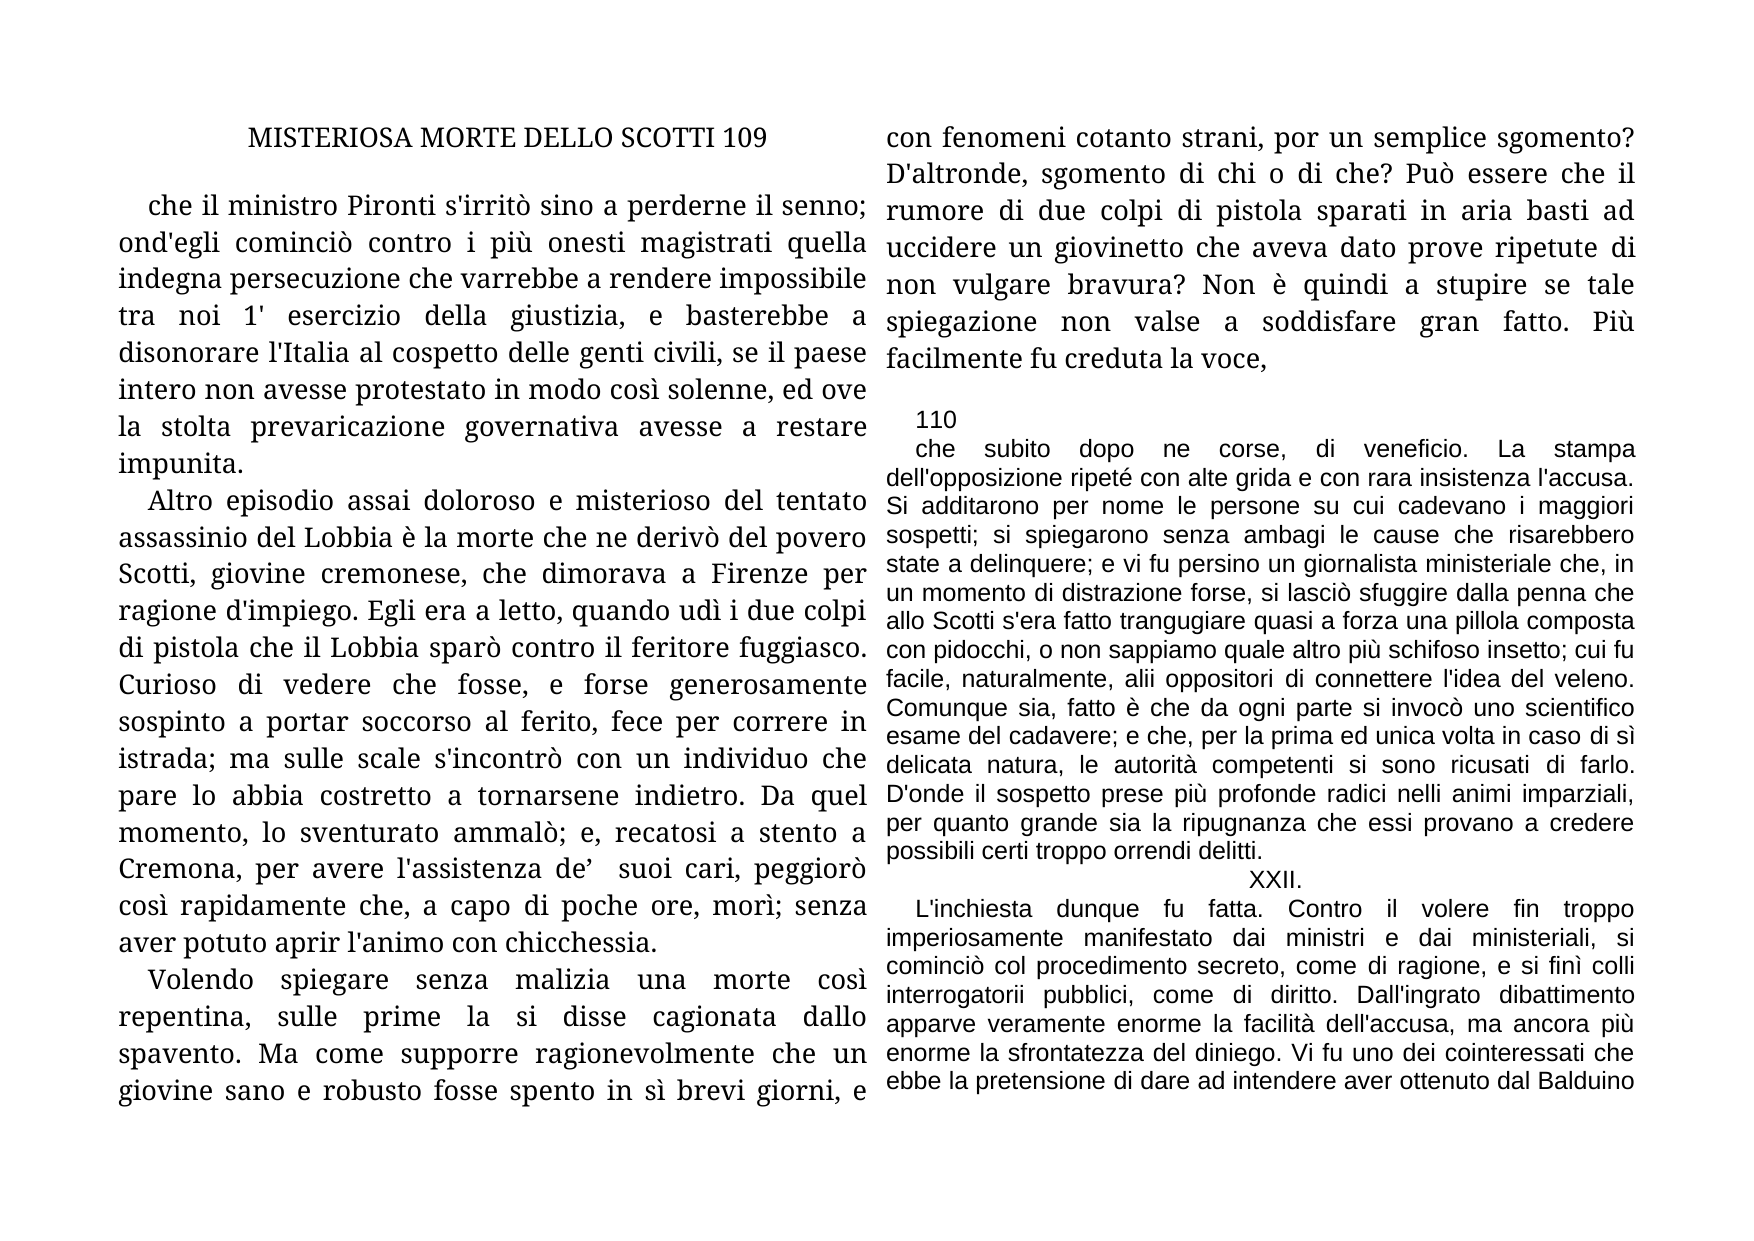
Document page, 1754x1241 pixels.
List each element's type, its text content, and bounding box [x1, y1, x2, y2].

text MISTERIOSA MORTE DELLO SCOTTI 109 [118, 118, 868, 155]
text che subito dopo ne corse, di veneficio. La stampa dell'opposizione ripeté con alte grida e con rara insistenza l'accusa. Si additarono per nome le persone su cui cadevano i maggiori sospetti; si spiegarono senza ambagi le cause che risarebbero state a delinquere; e vi fu persino un giornalista ministeriale che, in un momento di distrazione forse, si lasciò sfuggire dalla penna che allo Scotti s'era fatto trangugiare quasi a forza una pillola composta con pidocchi, o non sappiamo quale altro più schifoso insetto; cui fu facile, naturalmente, alii oppositori di connettere l'idea del veleno. Comunque sia, fatto è che da ogni parte si invocò uno scientifico esame del cadavere; e che, per la prima ed unica volta in caso di sì delicata natura, le autorità competenti si sono ricusati di farlo. D'onde il sospetto prese più profonde radici nelli animi imparziali, per quanto grande sia la ripugnanza che essi provano a credere possibili certi troppo orrendi delitti. [886, 434, 1636, 865]
text con fenomeni cotanto strani, por un semplice sgomento? D'altronde, sgomento di chi o di che? Può essere che il rumore di due colpi di pistola sparati in aria basti ad uccidere un giovinetto che aveva dato prove ripetute di non vulgare bravura? Non è quindi a stupire se tale spiegazione non valse a soddisfare gran fatto. Più facilmente fu creduta la voce, [886, 118, 1636, 376]
text Altro episodio assai doloroso e misterioso del tentato assassinio del Lobbia è la morte che ne derivò del povero Scotti, giovine cremonese, che dimorava a Firenze per ragione d'impiego. Egli era a letto, quando udì i due colpi di pistola che il Lobbia sparò contro il feritore fuggiasco. Curioso di vedere che fosse, e forse generosamente sospinto a portar soccorso al ferito, fece per correre in istrada; ma sulle scale s'incontrò con un individuo che pare lo abbia costretto a tornarsene indietro. Da quel momento, lo sventurato ammalò; e, recatosi a stento a Cremona, per avere l'assistenza de’ suoi cari, peggiorò così rapidamente che, a capo di poche ore, morì; senza aver potuto aprir l'animo con chicchessia. [118, 481, 868, 961]
text Volendo spiegare senza malizia una morte così repentina, sulle prime la si disse cagionata dallo spavento. Ma come supporre ragionevolmente che un giovine sano e robusto fosse spento in sì brevi giorni, e [118, 961, 868, 1108]
text 110 [886, 405, 1636, 434]
text L'inchiesta dunque fu fatta. Contro il volere fin troppo imperiosamente manifestato dai ministri e dai ministeriali, si cominciò col procedimento secreto, come di ragione, e si finì colli interrogatorii pubblici, come di diritto. Dall'ingrato dibattimento apparve veramente enorme la facilità dell'accusa, ma ancora più enorme la sfrontatezza del diniego. Vi fu uno dei cointeressati che ebbe la pretensione di dare ad intendere aver ottenuto dal Balduino [886, 894, 1636, 1095]
text che il ministro Pironti s'irritò sino a perderne il senno; ond'egli cominciò contro i più onesti magistrati quella indegna persecuzione che varrebbe a rendere impossibile tra noi 1' esercizio della giustizia, e basterebbe a disonorare l'Italia al cospetto delle genti civili, se il paese intero non avesse protestato in modo così solenne, ed ove la stolta prevaricazione governativa avesse a restare impunita. [118, 186, 868, 481]
text XXII. [886, 865, 1636, 894]
